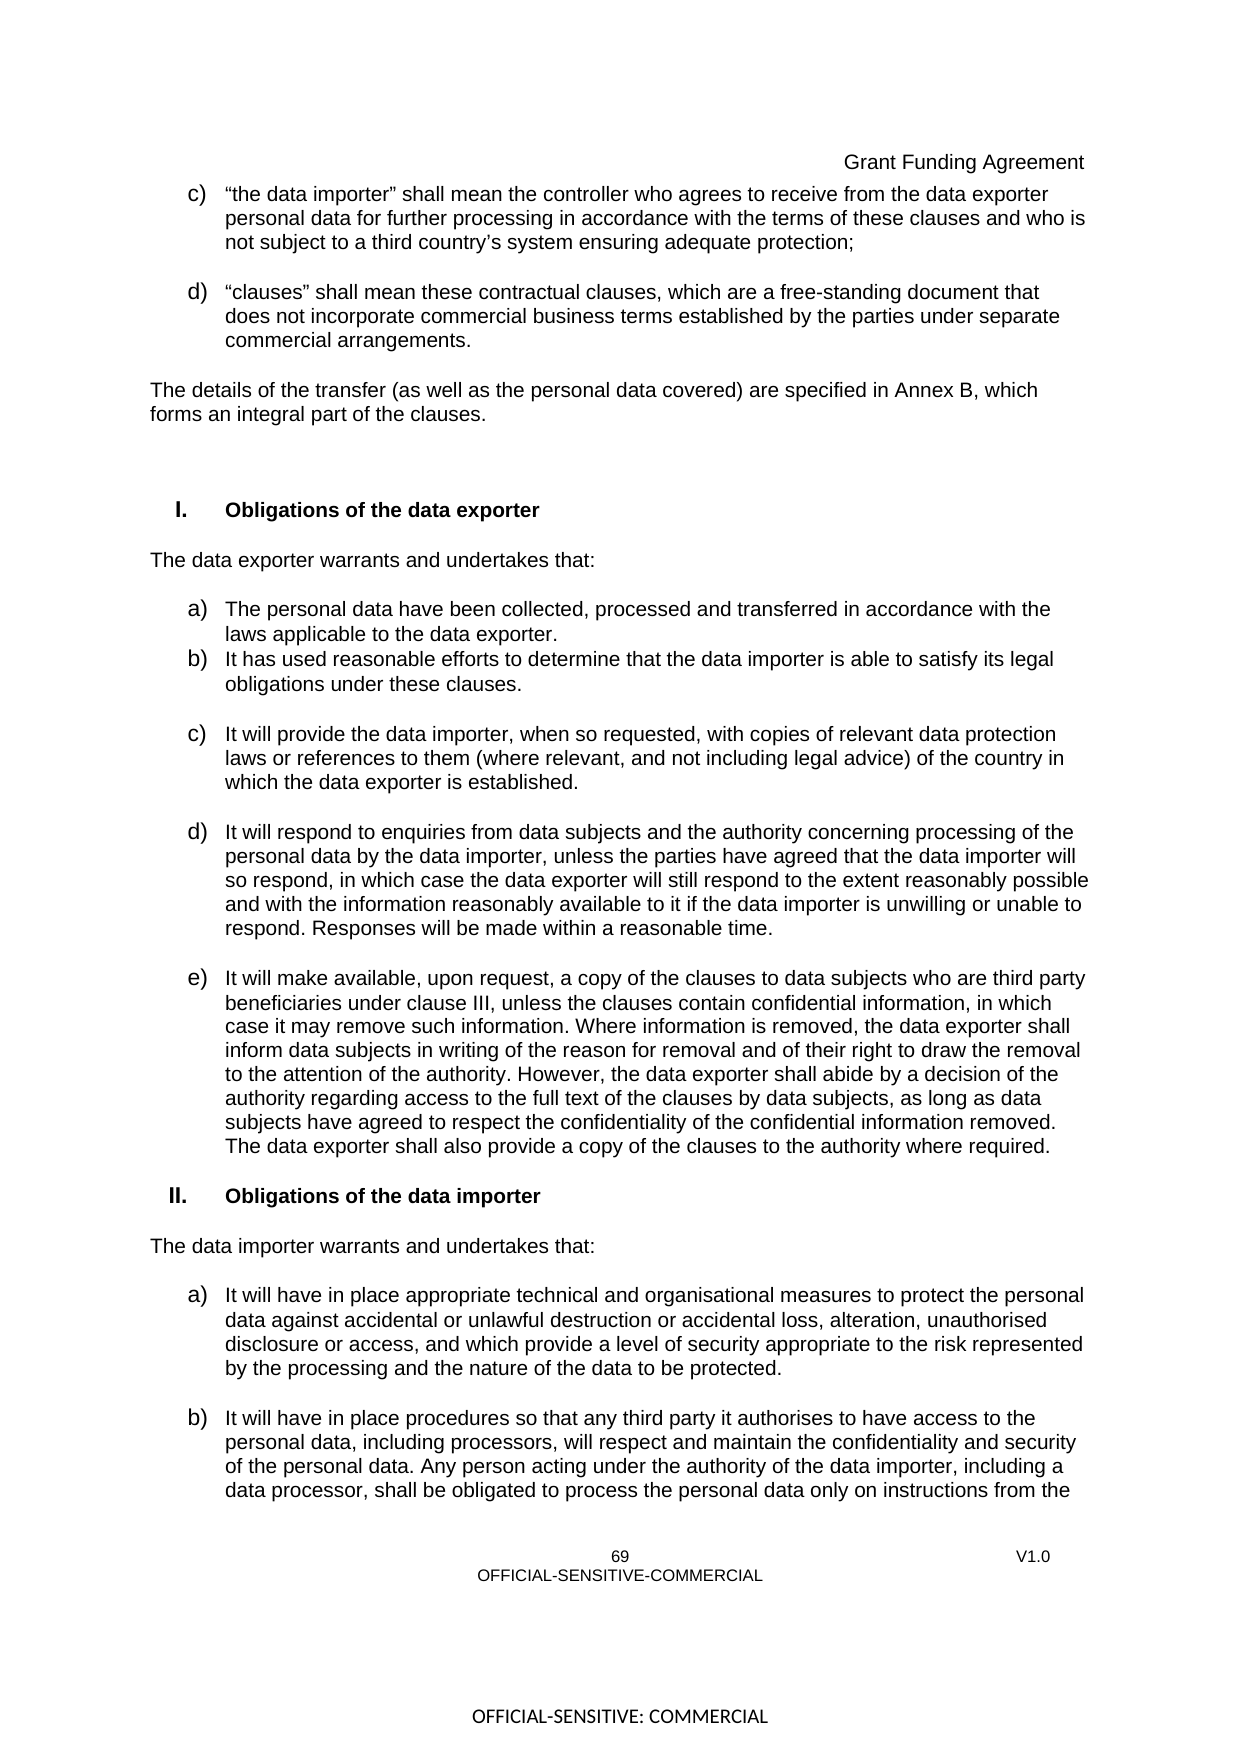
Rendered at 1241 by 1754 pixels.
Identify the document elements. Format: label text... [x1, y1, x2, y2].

list It will provide the data importer, when so requested, with copies of relevant data protection laws or references to them (where relevant, and not including legal advice) of the country in which the data exporter is established. [187, 719, 1090, 794]
text The details of the transfer (as well as the personal data covered) are specified in Annex B, which forms an integral part of the clauses. [150, 378, 1090, 426]
text The data importer warrants and undertakes that: [150, 1234, 1090, 1258]
list Obligations of the data importer [187, 1182, 1090, 1208]
list “the data importer” shall mean the controller who agrees to receive from the data exporter personal data for further processing in accordance with the terms of these clauses and who is not subject to a third country’s system ensuring adequate protection; [187, 179, 1090, 254]
list It has used reasonable efforts to determine that the data importer is able to satisfy its legal obligations under these clauses. [187, 645, 1090, 696]
list It will have in place procedures so that any third party it authorises to have access to the personal data, including processors, will respect and maintain the confidentiality and security of the personal data. Any person acting under the authority of the data importer, including a data processor, shall be obligated to process the personal data only on instructions from the [187, 1403, 1090, 1502]
list “clauses” shall mean these contractual clauses, which are a free-standing document that does not incorporate commercial business terms established by the parties under separate commercial arrangements. [187, 278, 1090, 352]
list It will make available, upon request, a copy of the clauses to data subjects who are third party beneficiaries under clause III, unless the clauses contain confidential information, in which case it may remove such information. Where information is removed, the data exporter shall inform data subjects in writing of the reason for removal and of their right to draw the removal to the attention of the authority. However, the data exporter shall abide by a decision of the authority regarding access to the full text of the clauses by data subjects, as long as data subjects have agreed to respect the confidentiality of the confidential information removed. The data exporter shall also provide a copy of the clauses to the authority where required. [187, 964, 1090, 1158]
list Obligations of the data exporter [187, 496, 1090, 522]
list It will have in place appropriate technical and organisational measures to protect the personal data against accidental or unlawful destruction or accidental loss, alteration, unauthorised disclosure or access, and which provide a level of security appropriate to the risk represented by the processing and the nature of the data to be protected. [187, 1281, 1090, 1379]
list The personal data have been collected, processed and transferred in accordance with the laws applicable to the data exporter. [187, 595, 1090, 645]
list It will respond to enquiries from data subjects and the authority concerning processing of the personal data by the data importer, unless the parties have agreed that the data importer will so respond, in which case the data exporter will still respond to the extent reasonably possible and with the information reasonably available to it if the data importer is unwilling or unable to respond. Responses will be made within a reasonable time. [187, 818, 1090, 940]
text The data exporter warrants and undertakes that: [150, 548, 1090, 572]
